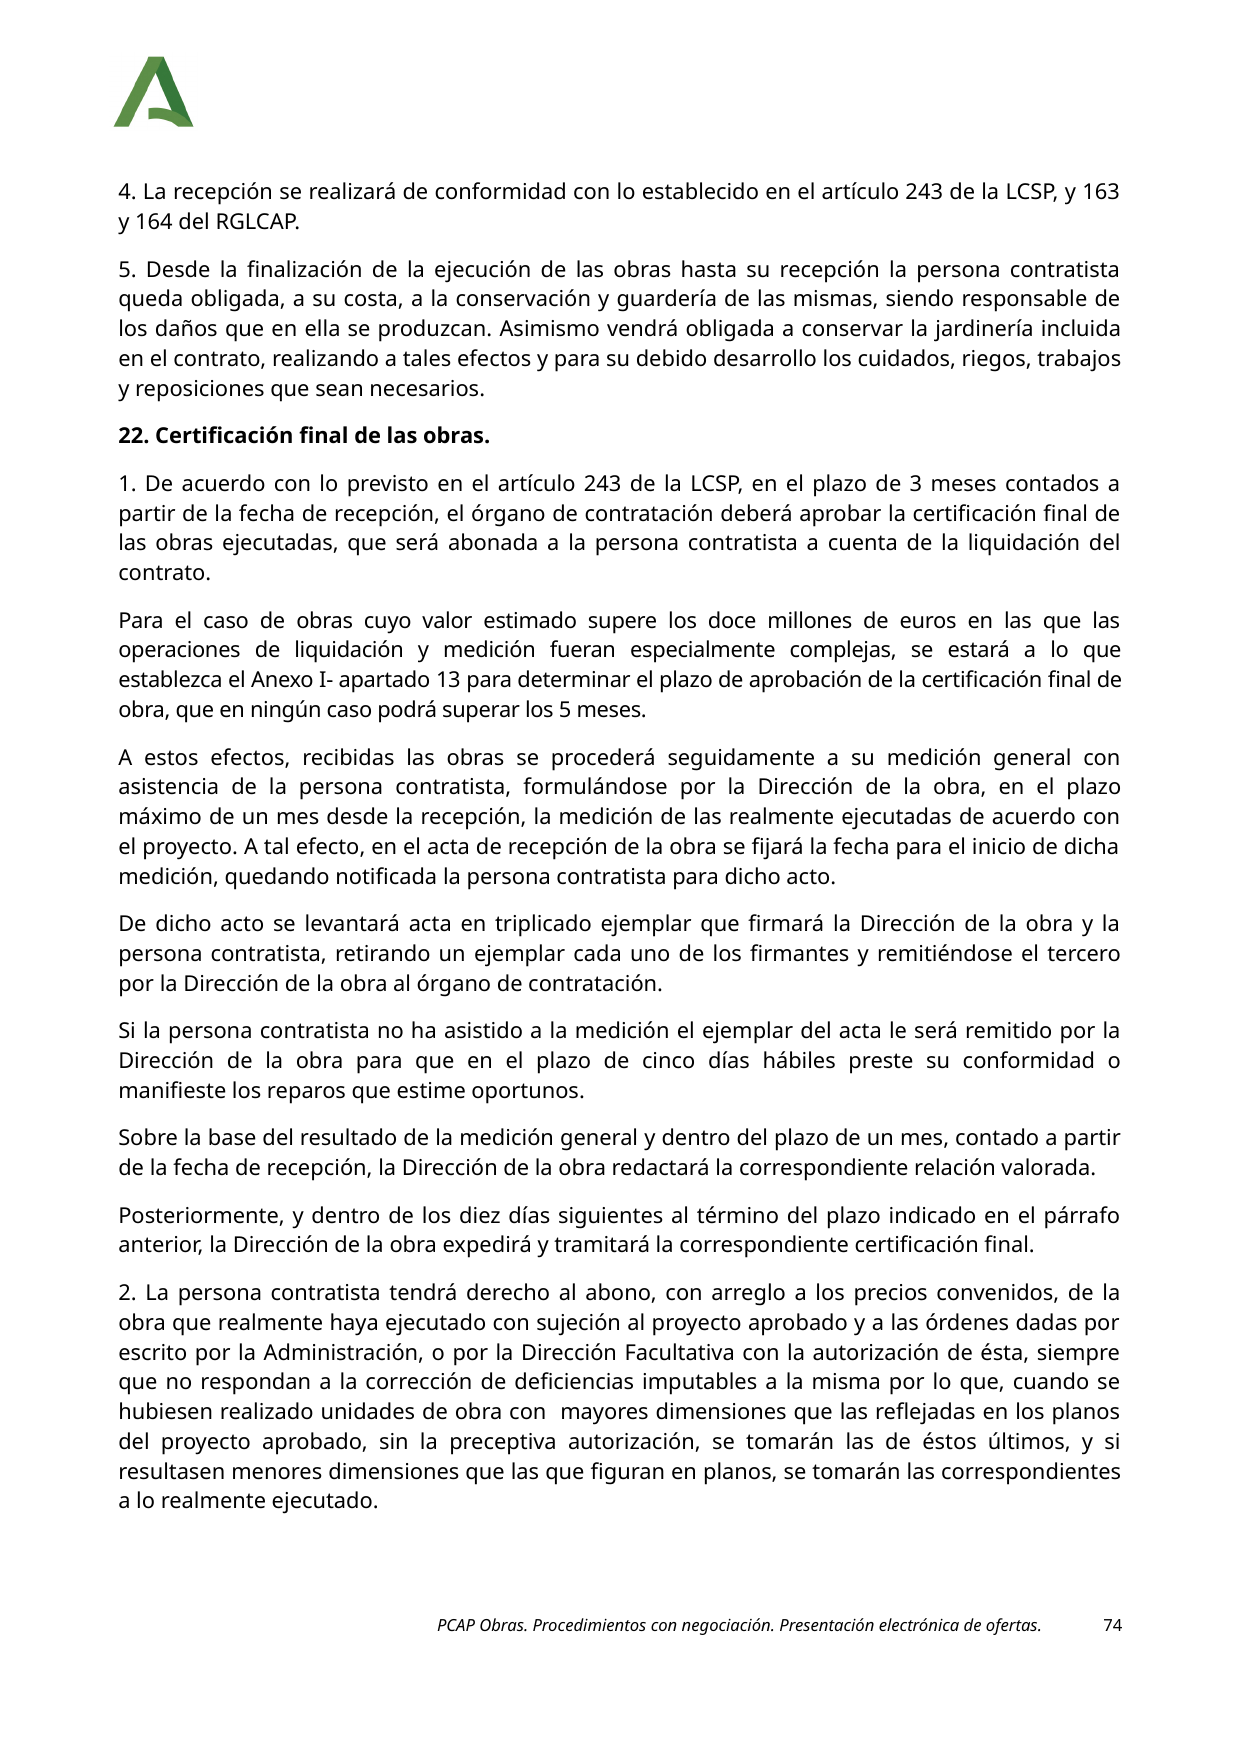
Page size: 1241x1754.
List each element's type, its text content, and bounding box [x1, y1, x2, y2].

text Sobre la base del resultado de la medición general y dentro del plazo de un mes, contado a partir de la fecha de recepción, la Dirección de la obra redactará la correspondiente relación valorada. [118, 1122, 1122, 1182]
text 4. La recepción se realizará de conformidad con lo establecido en el artículo 243 de la LCSP, y 163 y 164 del RGLCAP. [118, 176, 1122, 236]
text Para el caso de obras cuyo valor estimado supere los doce millones de euros en las que las operaciones de liquidación y medición fueran especialmente complejas, se estará a lo que establezca el Anexo I- apartado 13 para determinar el plazo de aprobación de la certificación final de obra, que en ningún caso podrá superar los 5 meses. [118, 605, 1122, 724]
subtitle 22. Certificación final de las obras. [118, 420, 1122, 450]
text Si la persona contratista no ha asistido a la medición el ejemplar del acta le será remitido por la Dirección de la obra para que en el plazo de cinco días hábiles preste su conformidad o manifieste los reparos que estime oportunos. [118, 1015, 1122, 1105]
text A estos efectos, recibidas las obras se procederá seguidamente a su medición general con asistencia de la persona contratista, formulándose por la Dirección de la obra, en el plazo máximo de un mes desde la recepción, la medición de las realmente ejecutadas de acuerdo con el proyecto. A tal efecto, en el acta de recepción de la obra se fijará la fecha para el inicio de dicha medición, quedando notificada la persona contratista para dicho acto. [118, 742, 1122, 891]
picture [109, 52, 198, 131]
text Posteriormente, y dentro de los diez días siguientes al término del plazo indicado en el párrafo anterior, la Dirección de la obra expedirá y tramitará la correspondiente certificación final. [118, 1200, 1122, 1259]
text 1. De acuerdo con lo previsto en el artículo 243 de la LCSP, en el plazo de 3 meses contados a partir de la fecha de recepción, el órgano de contratación deberá aprobar la certificación final de las obras ejecutadas, que será abonada a la persona contratista a cuenta de la liquidación del contrato. [118, 468, 1122, 587]
text 2. La persona contratista tendrá derecho al abono, con arreglo a los precios convenidos, de la obra que realmente haya ejecutado con sujeción al proyecto aprobado y a las órdenes dadas por escrito por la Administración, o por la Dirección Facultativa con la autorización de ésta, siempre que no respondan a la corrección de deficiencias imputables a la misma por lo que, cuando se hubiesen realizado unidades de obra con mayores dimensiones que las reflejadas en los planos del proyecto aprobado, sin la preceptiva autorización, se tomarán las de éstos últimos, y si resultasen menores dimensiones que las que figuran en planos, se tomarán las correspondientes a lo realmente ejecutado. [118, 1277, 1122, 1515]
text 5. Desde la finalización de la ejecución de las obras hasta su recepción la persona contratista queda obligada, a su costa, a la conservación y guardería de las mismas, siendo responsable de los daños que en ella se produzcan. Asimismo vendrá obligada a conservar la jardinería incluida en el contrato, realizando a tales efectos y para su debido desarrollo los cuidados, riegos, trabajos y reposiciones que sean necesarios. [118, 254, 1122, 403]
text De dicho acto se levantará acta en triplicado ejemplar que firmará la Dirección de la obra y la persona contratista, retirando un ejemplar cada uno de los firmantes y remitiéndose el tercero por la Dirección de la obra al órgano de contratación. [118, 908, 1122, 998]
